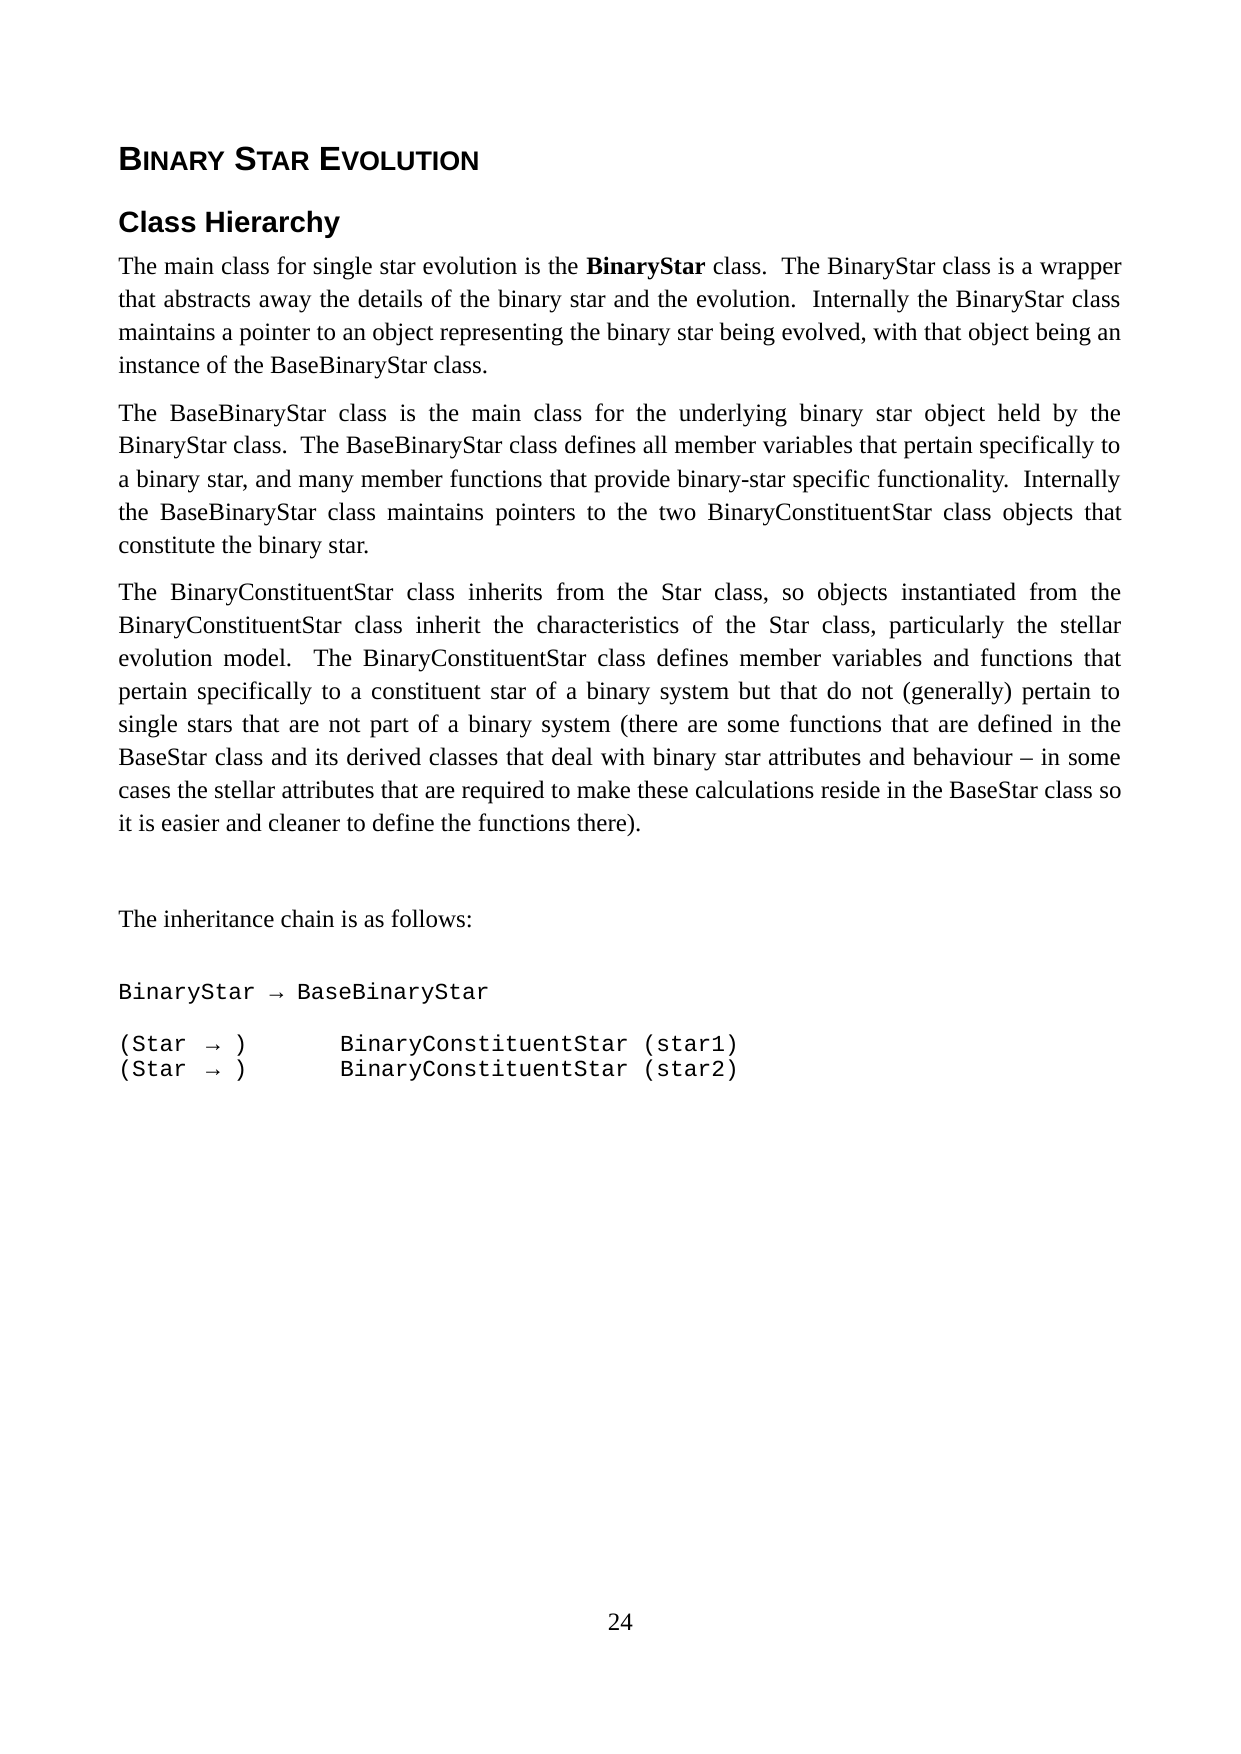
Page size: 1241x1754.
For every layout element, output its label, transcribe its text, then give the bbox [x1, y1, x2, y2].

subtitle Class Hierarchy [118, 205, 1122, 238]
subtitle Binary Star Evolution [118, 139, 1122, 178]
text The BinaryConstituentStar class inherits from the Star class, so objects instantiated from the BinaryConstituentStar class inherit the characteristics of the Star class, particularly the stellar evolution model. The BinaryConstituentStar class defines member variables and functions that pertain specifically to a constituent star of a binary system but that do not (generally) pertain to single stars that are not part of a binary system (there are some functions that are defined in the BaseStar class and its derived classes that deal with binary star attributes and behaviour – in some cases the stellar attributes that are required to make these calculations reside in the BaseStar class so it is easier and cleaner to define the functions there). [118, 577, 1122, 837]
text (Star → ) BinaryConstituentStar (star1) [118, 1032, 1122, 1058]
text The BaseBinaryStar class is the main class for the underlying binary star object held by the BinaryStar class. The BaseBinaryStar class defines all member variables that pertain specifically to a binary star, and many member functions that provide binary-star specific functionality. Internally the BaseBinaryStar class maintains pointers to the two BinaryConstituentStar class objects that constitute the binary star. [118, 398, 1122, 558]
text (Star → ) BinaryConstituentStar (star2) [118, 1058, 1122, 1084]
text The inheritance chain is as follows: [118, 904, 1122, 932]
text BinaryStar → BaseBinaryStar [118, 980, 1122, 1006]
text The main class for single star evolution is the BinaryStar class. The BinaryStar class is a wrapper that abstracts away the details of the binary star and the evolution. Internally the BinaryStar class maintains a pointer to an object representing the binary star being evolved, with that object being an instance of the BaseBinaryStar class. [118, 251, 1122, 379]
